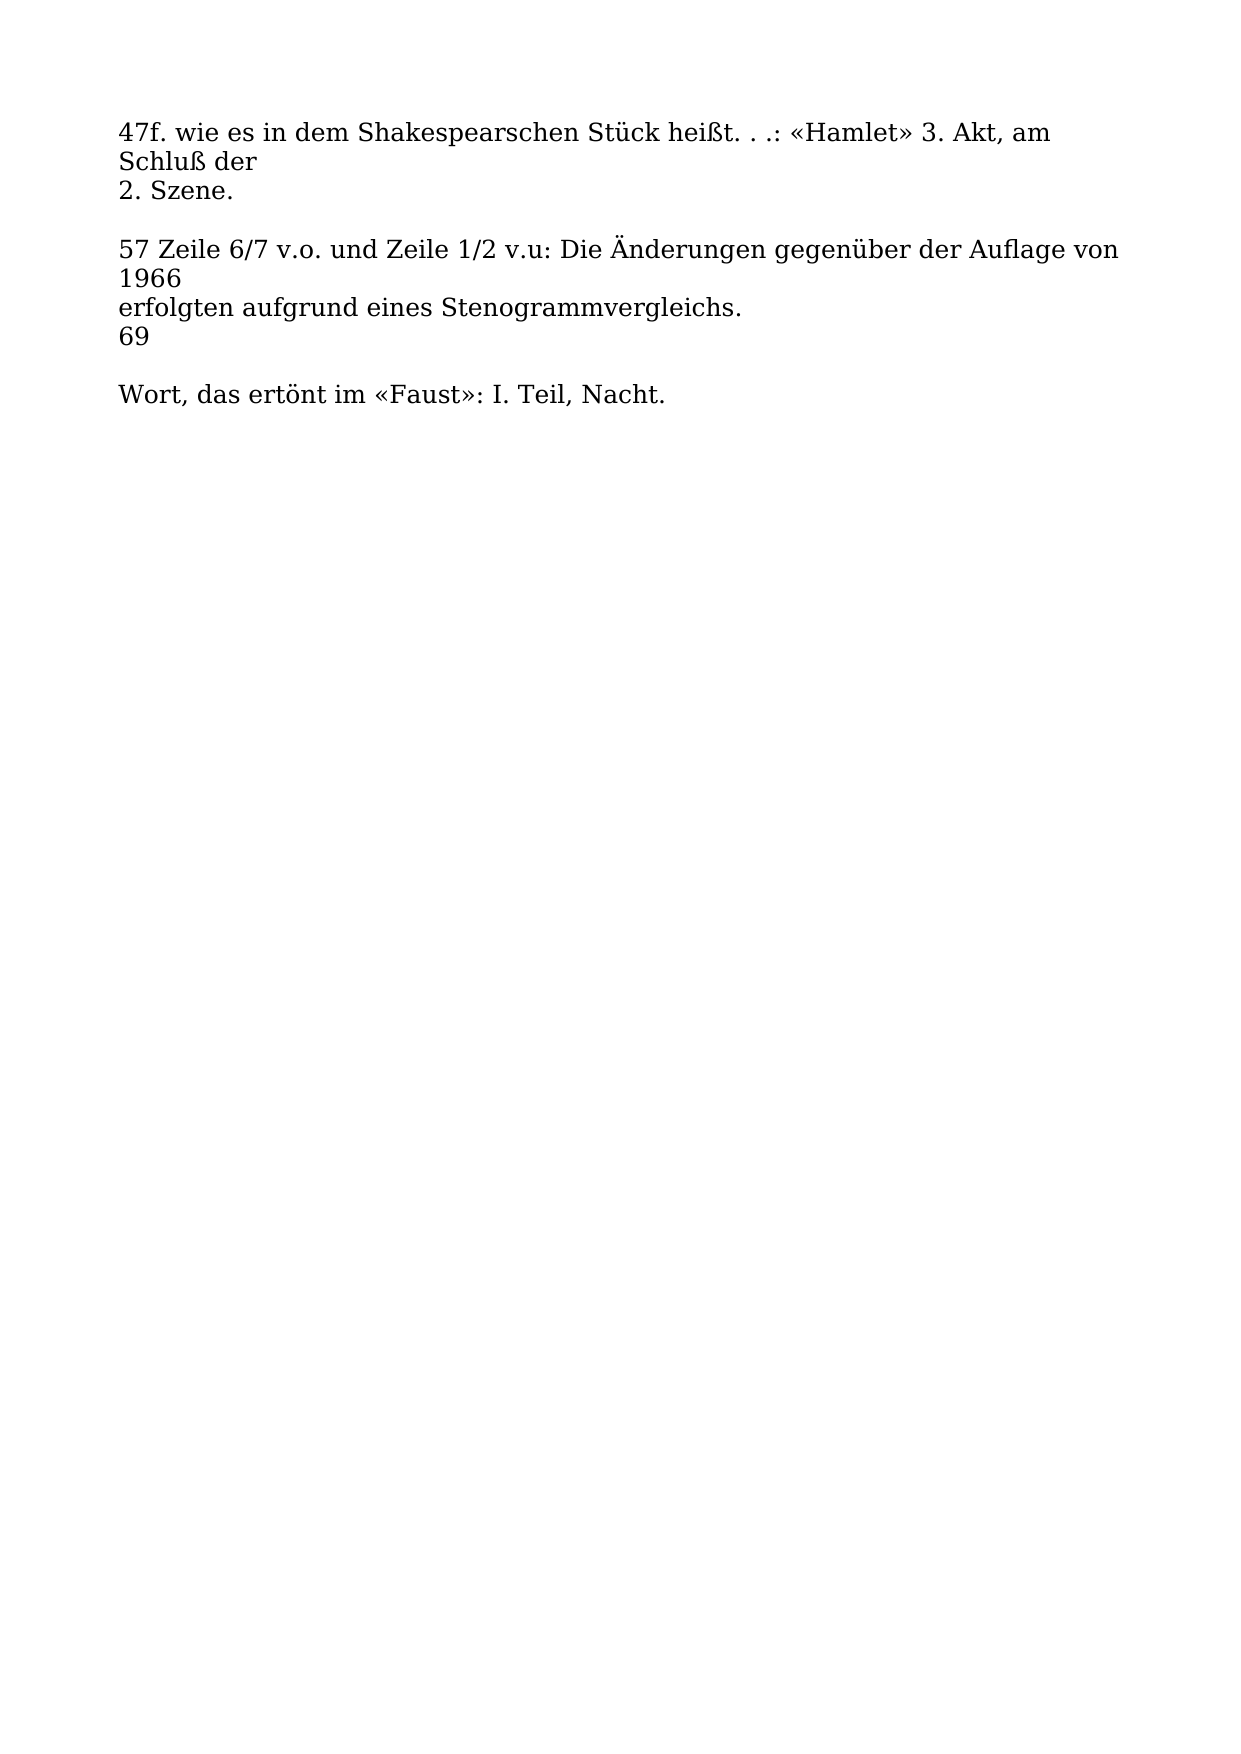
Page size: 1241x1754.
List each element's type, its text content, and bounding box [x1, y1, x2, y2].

text 2. Szene. [118, 176, 1122, 206]
text 47f. wie es in dem Shakespearschen Stück heißt. . .: «Hamlet» 3. Akt, am Schluß der [118, 118, 1122, 176]
text erfolgten aufgrund eines Stenogrammvergleichs. [118, 293, 1122, 322]
text Wort, das ertönt im «Faust»: I. Teil, Nacht. [118, 381, 1122, 410]
text 69 [118, 322, 1122, 351]
text 57 Zeile 6/7 v.o. und Zeile 1/2 v.u: Die Änderungen gegenüber der Auflage von 1966 [118, 235, 1122, 293]
